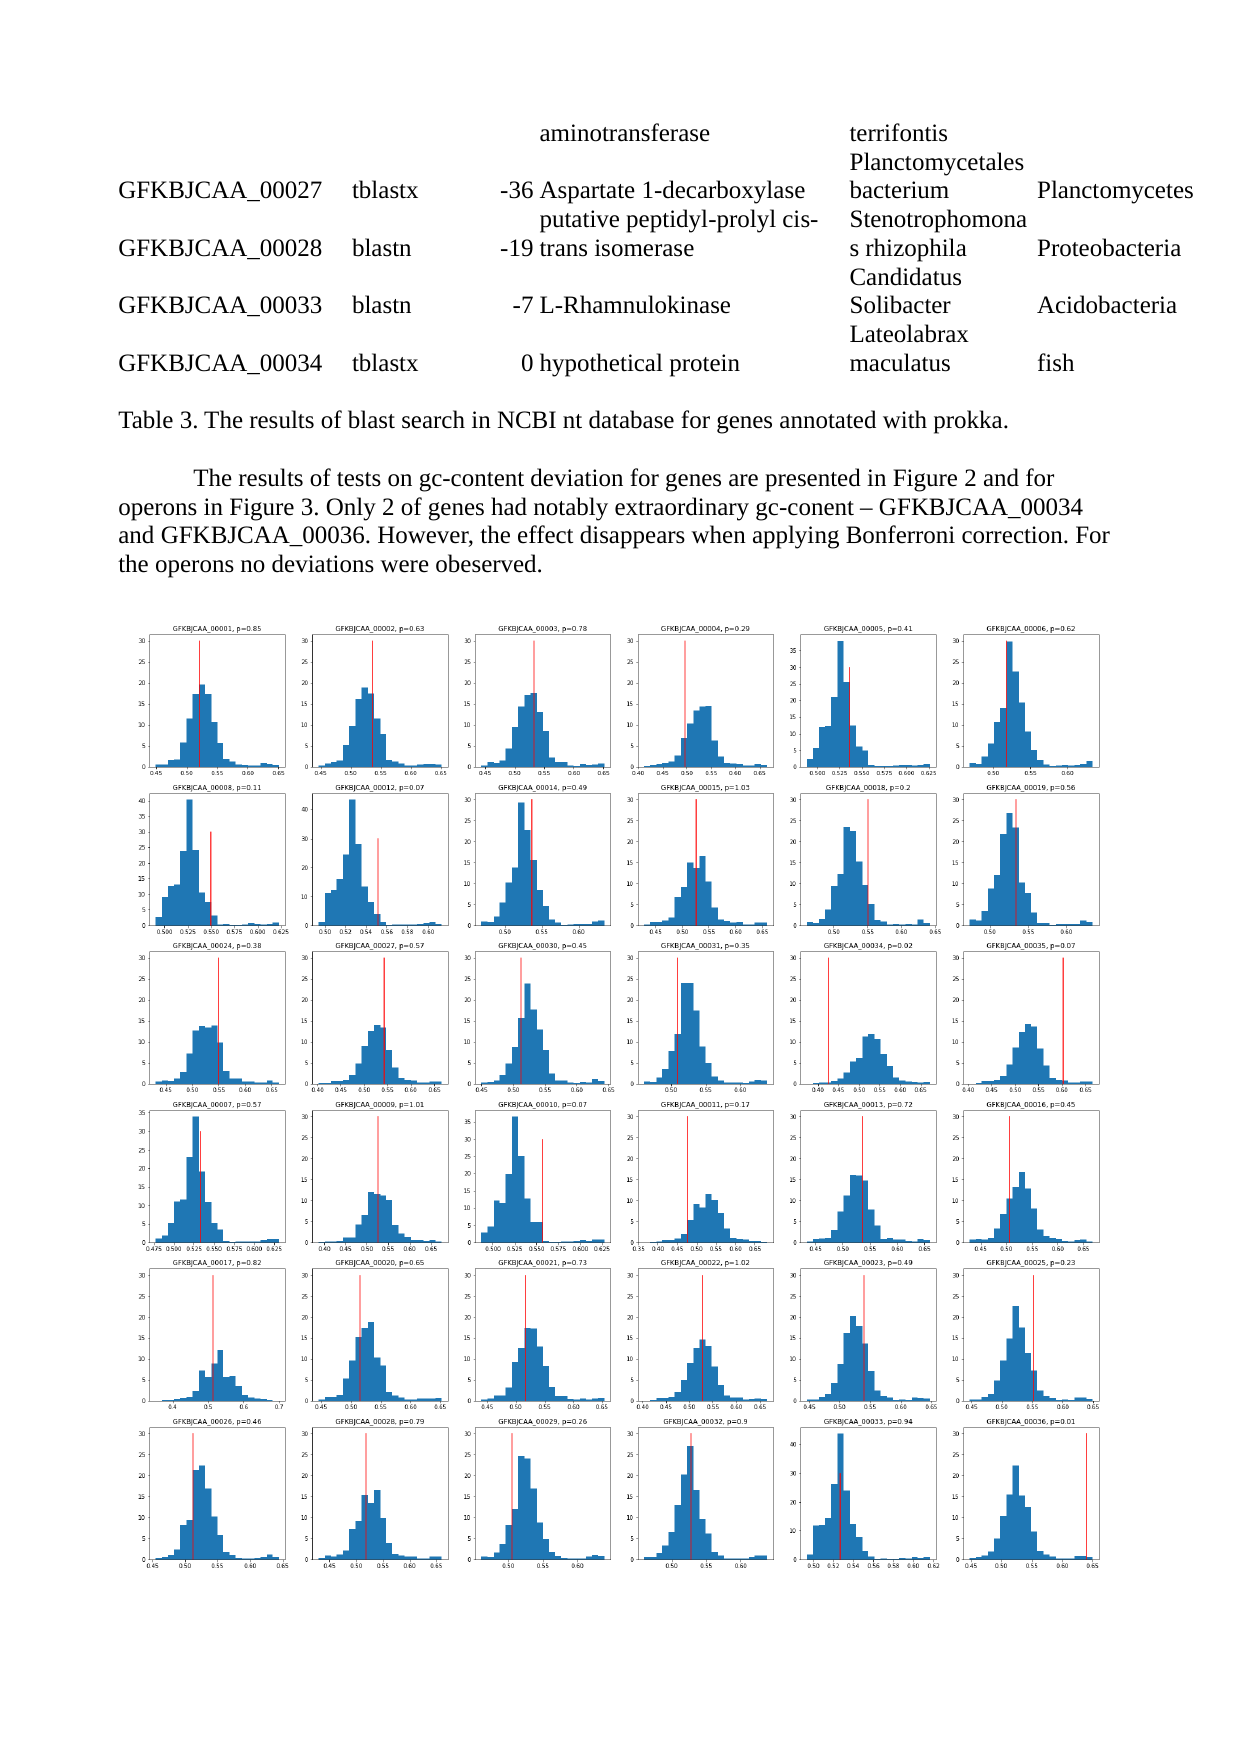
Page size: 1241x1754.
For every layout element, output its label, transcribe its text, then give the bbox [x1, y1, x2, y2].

text The results of tests on gc-content deviation for genes are presented in Figure 2 and for operons in Figure 3. Only 2 of genes had notably extraordinary gc-conent – GFKBJCAA_00034 and GFKBJCAA_00036. However, the effect disappears when applying Bonferroni correction. For the operons no deviations were obeserved. [118, 463, 1122, 578]
table_cell blastn [349, 204, 442, 262]
table_cell GFKBJCAA_00034 [115, 319, 349, 377]
table_cell Planctomycetes [1034, 147, 1202, 204]
table_cell fish [1034, 319, 1202, 377]
table_cell GFKBJCAA_00033 [115, 262, 349, 319]
text Table 3. The results of blast search in NCBI nt database for genes annotated with prokka. [118, 406, 1122, 434]
table_cell -36 [443, 147, 536, 204]
table_cell GFKBJCAA_00028 [115, 204, 349, 262]
table_cell Lateolabrax maculatus [846, 319, 1034, 377]
table_cell [115, 118, 349, 147]
table_cell aminotransferase [536, 118, 846, 147]
table_cell -19 [443, 204, 536, 262]
table_cell tblastx [349, 319, 442, 377]
table_cell Aspartate 1-decarboxylase [536, 147, 846, 204]
table_cell Stenotrophomonas rhizophila [846, 204, 1034, 262]
table_cell terrifontis [846, 118, 1034, 147]
table_cell Planctomycetales bacterium [846, 147, 1034, 204]
table_cell tblastx [349, 147, 442, 204]
table_cell 0 [443, 319, 536, 377]
table_cell Candidatus Solibacter [846, 262, 1034, 319]
table_cell [349, 118, 442, 147]
table_cell Acidobacteria [1034, 262, 1202, 319]
table_cell [443, 118, 536, 147]
table_cell Proteobacteria [1034, 204, 1202, 262]
table_cell putative peptidyl-prolyl cis-trans isomerase [536, 204, 846, 262]
table_cell [1034, 118, 1202, 147]
table_cell blastn [349, 262, 442, 319]
table_cell -7 [443, 262, 536, 319]
picture [118, 606, 1123, 1587]
table_cell GFKBJCAA_00027 [115, 147, 349, 204]
table_cell L-Rhamnulokinase [536, 262, 846, 319]
table_cell hypothetical protein [536, 319, 846, 377]
